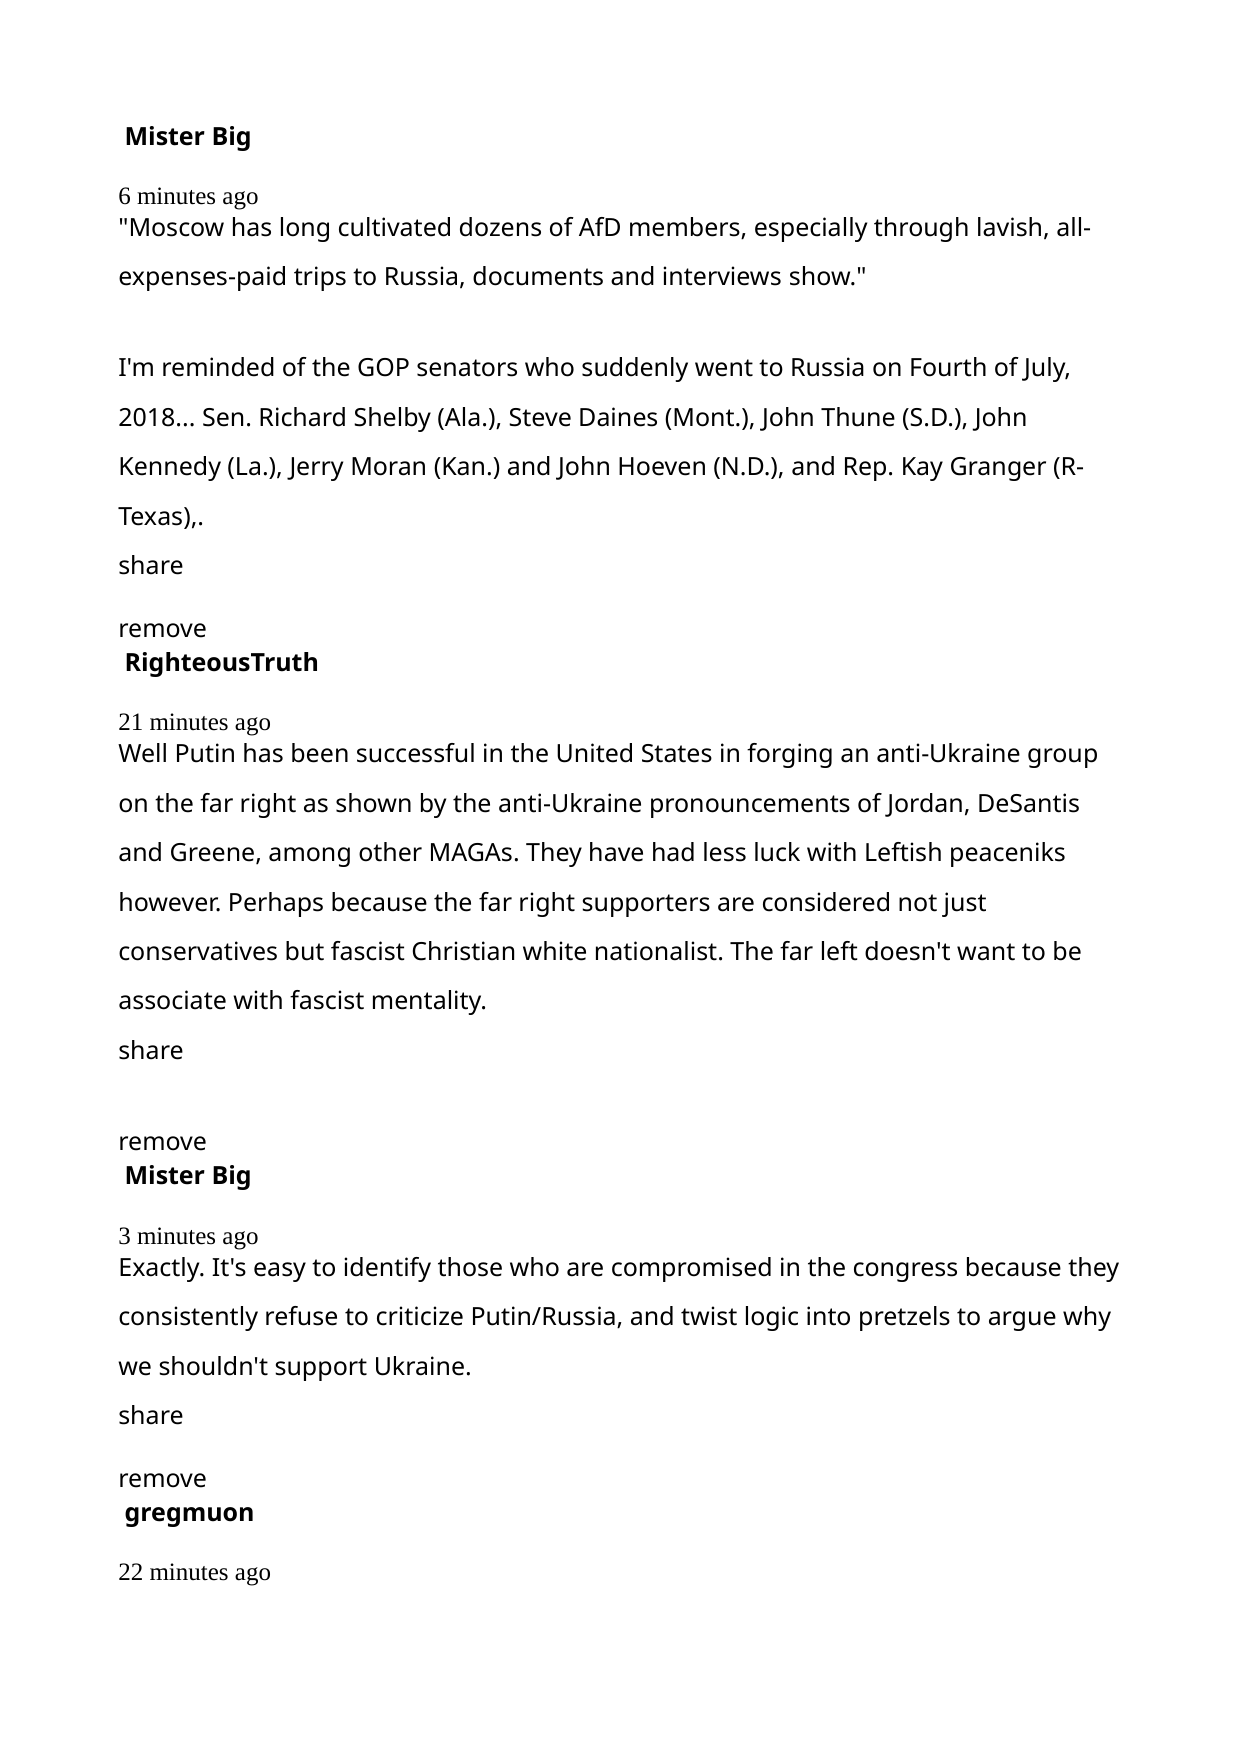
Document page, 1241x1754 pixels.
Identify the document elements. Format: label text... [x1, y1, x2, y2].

text "Moscow has long cultivated dozens of AfD members, especially through lavish, all-expenses-paid trips to Russia, documents and interviews show." [118, 210, 1122, 293]
text I'm reminded of the GOP senators who suddenly went to Russia on Fourth of July, 2018... Sen. Richard Shelby (Ala.), Steve Daines (Mont.), John Thune (S.D.), John Kennedy (La.), Jerry Moran (Kan.) and John Hoeven (N.D.), and Rep. Kay Granger (R-Texas),. [118, 350, 1122, 532]
text 21 minutes ago [118, 707, 1122, 736]
text Exactly. It's easy to identify those who are compromised in the congress because they consistently refuse to criticize Putin/Russia, and twist logic into pretzels to argue why we shouldn't support Ukraine. [118, 1249, 1122, 1382]
text Mister Big [124, 118, 1122, 152]
text 22 minutes ago [118, 1557, 1122, 1586]
text Mister Big [124, 1158, 1122, 1192]
text 6 minutes ago [118, 181, 1122, 210]
text 3 minutes ago [118, 1221, 1122, 1249]
text share [118, 1032, 1122, 1066]
text share [118, 548, 1122, 582]
text gregmuon [124, 1494, 1122, 1528]
text share [118, 1398, 1122, 1432]
text Well Putin has been successful in the United States in forging an anti-Ukraine group on the far right as shown by the anti-Ukraine pronouncements of Jordan, DeSantis and Greene, among other MAGAs. They have had less luck with Leftish peaceniks however. Perhaps because the far right supporters are considered not just conservatives but fascist Christian white nationalist. The far left doesn't want to be associate with fascist mentality. [118, 736, 1122, 1017]
text remove [118, 610, 1122, 644]
text remove [118, 1460, 1122, 1494]
text remove [118, 1124, 1122, 1158]
text RighteousTruth [124, 644, 1122, 678]
